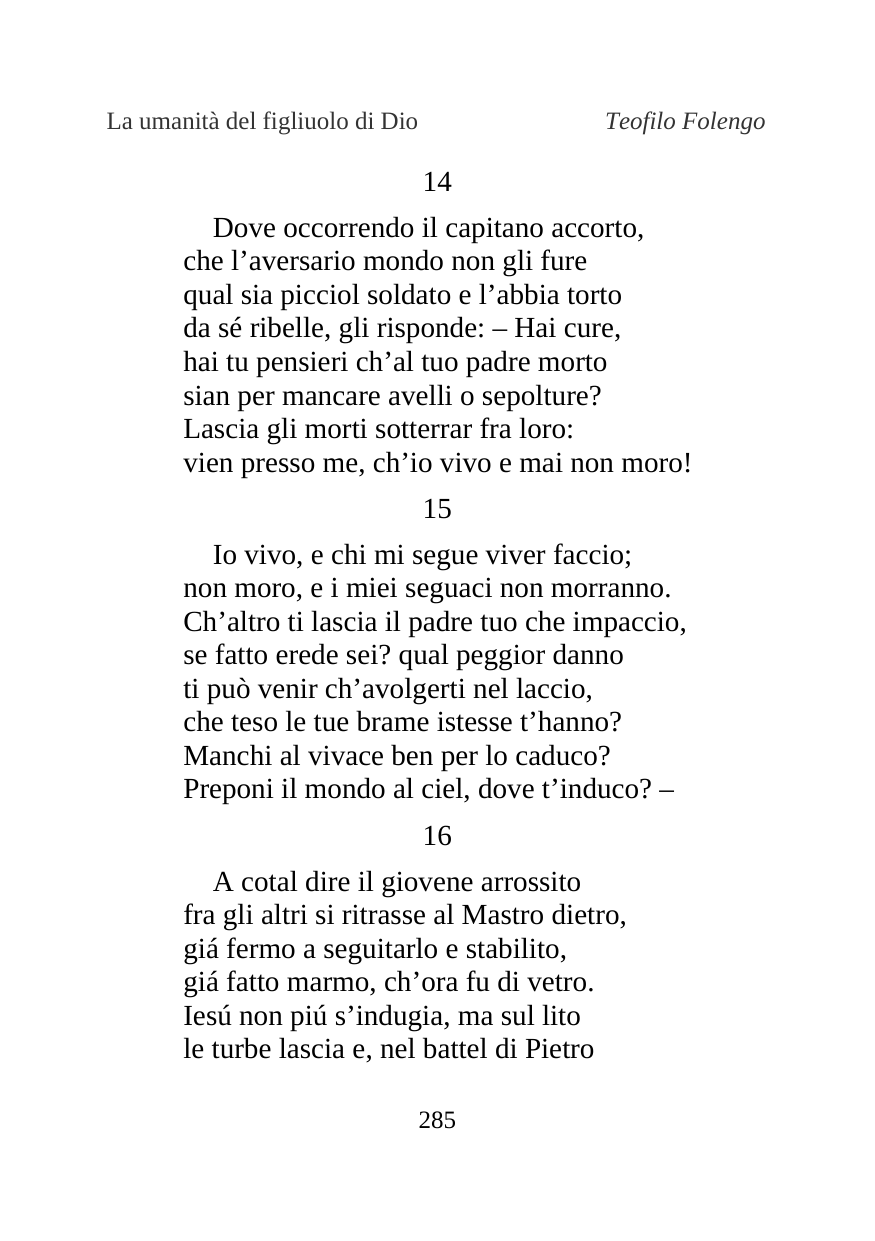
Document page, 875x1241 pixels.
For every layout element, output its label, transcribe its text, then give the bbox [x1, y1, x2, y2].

text Dove occorrendo il capitano accorto, che l’aversario mondo non gli fure qual sia picciol soldato e l’abbia torto da sé ribelle, gli risponde: – Hai cure, hai tu pensieri ch’al tuo padre morto sian per mancare avelli o sepolture? Lascia gli morti sotterrar fra loro: vien presso me, ch’io vivo e mai non moro! [183, 210, 768, 478]
text A cotal dire il giovene arrossito fra gli altri si ritrasse al Mastro dietro, giá fermo a seguitarlo e stabilito, giá fatto marmo, ch’ora fu di vetro. Iesú non piú s’indugia, ma sul lito le turbe lascia e, nel battel di Pietro [183, 864, 768, 1065]
text 15 [106, 491, 768, 524]
text 16 [106, 818, 768, 851]
text Io vivo, e chi mi segue viver faccio; non moro, e i miei seguaci non morranno. Ch’altro ti lascia il padre tuo che impaccio, se fatto erede sei? qual peggior danno ti può venir ch’avolgerti nel laccio, che teso le tue brame istesse t’hanno? Manchi al vivace ben per lo caduco? Preponi il mondo al ciel, dove t’induco? – [183, 537, 768, 805]
text 14 [106, 164, 768, 197]
